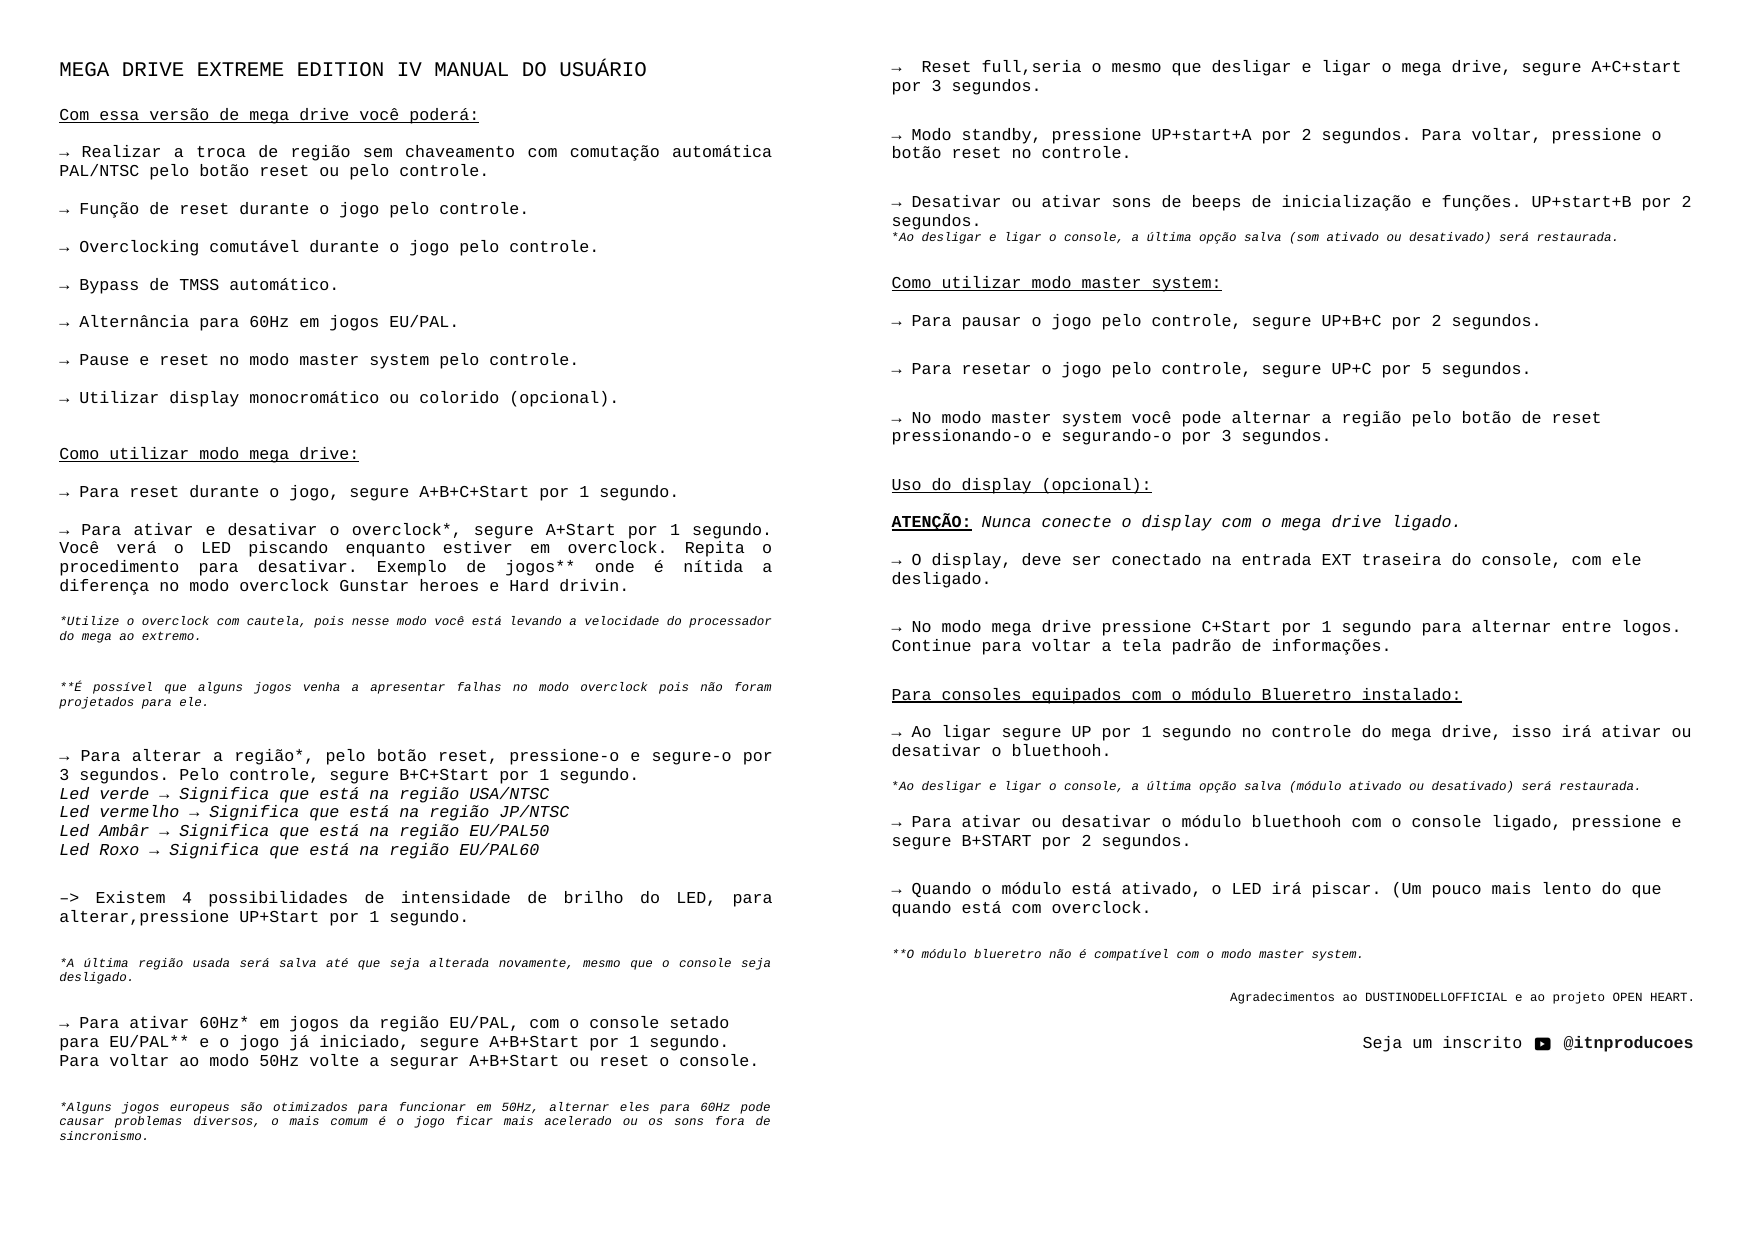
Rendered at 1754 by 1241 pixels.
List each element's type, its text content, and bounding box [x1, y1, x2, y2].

text **O módulo blueretro não é compatível com o modo master system. [891, 948, 1695, 962]
text → Utilizar display monocromático ou colorido (opcional). [59, 389, 773, 408]
text → Alternância para 60Hz em jogos EU/PAL. [59, 314, 773, 333]
text → No modo master system você pode alternar a região pelo botão de reset pressionando-o e segurando-o por 3 segundos. [891, 409, 1695, 447]
text Agradecimentos ao DUSTINODELLOFFICIAL e ao projeto OPEN HEART. [891, 991, 1695, 1006]
text → Pause e reset no modo master system pelo controle. [59, 351, 773, 370]
text *Utilize o overclock com cautela, pois nesse modo você está levando a velocidade do processador do mega ao extremo. [59, 615, 773, 644]
text → Função de reset durante o jogo pelo controle. [59, 201, 773, 219]
picture [1534, 1037, 1551, 1051]
text Para consoles equipados com o módulo Blueretro instalado: → Ao ligar segure UP por 1 segundo no controle do mega drive, isso irá ativar ou desativar o bluethooh. *Ao desligar e ligar o console, a última opção salva (módulo ativado ou desativado) será restaurada. → Para ativar ou desativar o módulo bluethooh com o console ligado, pressione e segure B+START por 2 segundos. [891, 686, 1695, 851]
text → Quando o módulo está ativado, o LED irá piscar. (Um pouco mais lento do que quando está com overclock. [891, 881, 1695, 918]
text → Para alterar a região*, pelo botão reset, pressione-o e segure-o por 3 segundos. Pelo controle, segure B+C+Start por 1 segundo. [59, 747, 773, 785]
table_header @itnproducoes [1545, 1035, 1693, 1083]
text → Realizar a troca de região sem chaveamento com comutação automática PAL/NTSC pelo botão reset ou pelo controle. [59, 144, 773, 182]
text Com essa versão de mega drive você poderá: [59, 106, 773, 125]
text MEGA DRIVE EXTREME EDITION IV MANUAL DO USUÁRIO [59, 59, 773, 83]
text –> Existem 4 possibilidades de intensidade de brilho do LED, para alterar,pressione UP+Start por 1 segundo. [59, 890, 773, 928]
text → Para pausar o jogo pelo controle, segure UP+B+C por 2 segundos. [891, 312, 1695, 331]
text → Para reset durante o jogo, segure A+B+C+Start por 1 segundo. [59, 483, 773, 502]
table_header Seja um inscrito [1233, 1035, 1522, 1083]
text → Modo standby, pressione UP+start+A por 2 segundos. Para voltar, pressione o botão reset no controle. [891, 126, 1695, 164]
text → Bypass de TMSS automático. [59, 276, 773, 295]
text → No modo mega drive pressione C+Start por 1 segundo para alternar entre logos. Continue para voltar a tela padrão de informações. [891, 619, 1695, 657]
text → Para ativar 60Hz* em jogos da região EU/PAL, com o console setado para EU/PAL** e o jogo já iniciado, segure A+B+Start por 1 segundo. Para voltar ao modo 50Hz volte a segurar A+B+Start ou reset o console. [59, 1015, 773, 1072]
text *Alguns jogos europeus são otimizados para funcionar em 50Hz, alternar eles para 60Hz pode causar problemas diversos, o mais comum é o jogo ficar mais acelerado ou os sons fora de sincronismo. [59, 1101, 773, 1144]
text **É possível que alguns jogos venha a apresentar falhas no modo overclock pois não foram projetados para ele. [59, 681, 773, 710]
table_header [1522, 1035, 1545, 1083]
text Led verde → Significa que está na região USA/NTSC Led vermelho → Significa que está na região JP/NTSC Led Ambâr → Significa que está na região EU/PAL50 Led Roxo → Significa que está na região EU/PAL60 [59, 785, 773, 861]
text Como utilizar modo mega drive: [59, 446, 773, 464]
text → Reset full,seria o mesmo que desligar e ligar o mega drive, segure A+C+start por 3 segundos. [891, 59, 1695, 97]
text → Para resetar o jogo pelo controle, segure UP+C por 5 segundos. [891, 361, 1695, 380]
text Uso do display (opcional): ATENÇÃO: Nunca conecte o display com o mega drive ligado. → O display, deve ser conectado na entrada EXT traseira do console, com ele desligado. [891, 476, 1695, 589]
text Como utilizar modo master system: [891, 275, 1695, 294]
text → Overclocking comutável durante o jogo pelo controle. [59, 238, 773, 257]
text *A última região usada será salva até que seja alterada novamente, mesmo que o console seja desligado. [59, 957, 773, 986]
text → Para ativar e desativar o overclock*, segure A+Start por 1 segundo. Você verá o LED piscando enquanto estiver em overclock. Repita o procedimento para desativar. Exemplo de jogos** onde é nítida a diferença no modo overclock Gunstar heroes e Hard drivin. [59, 521, 773, 597]
text → Desativar ou ativar sons de beeps de inicialização e funções. UP+start+B por 2 segundos. *Ao desligar e ligar o console, a última opção salva (som ativado ou desativado) será restaurada. [891, 193, 1695, 245]
